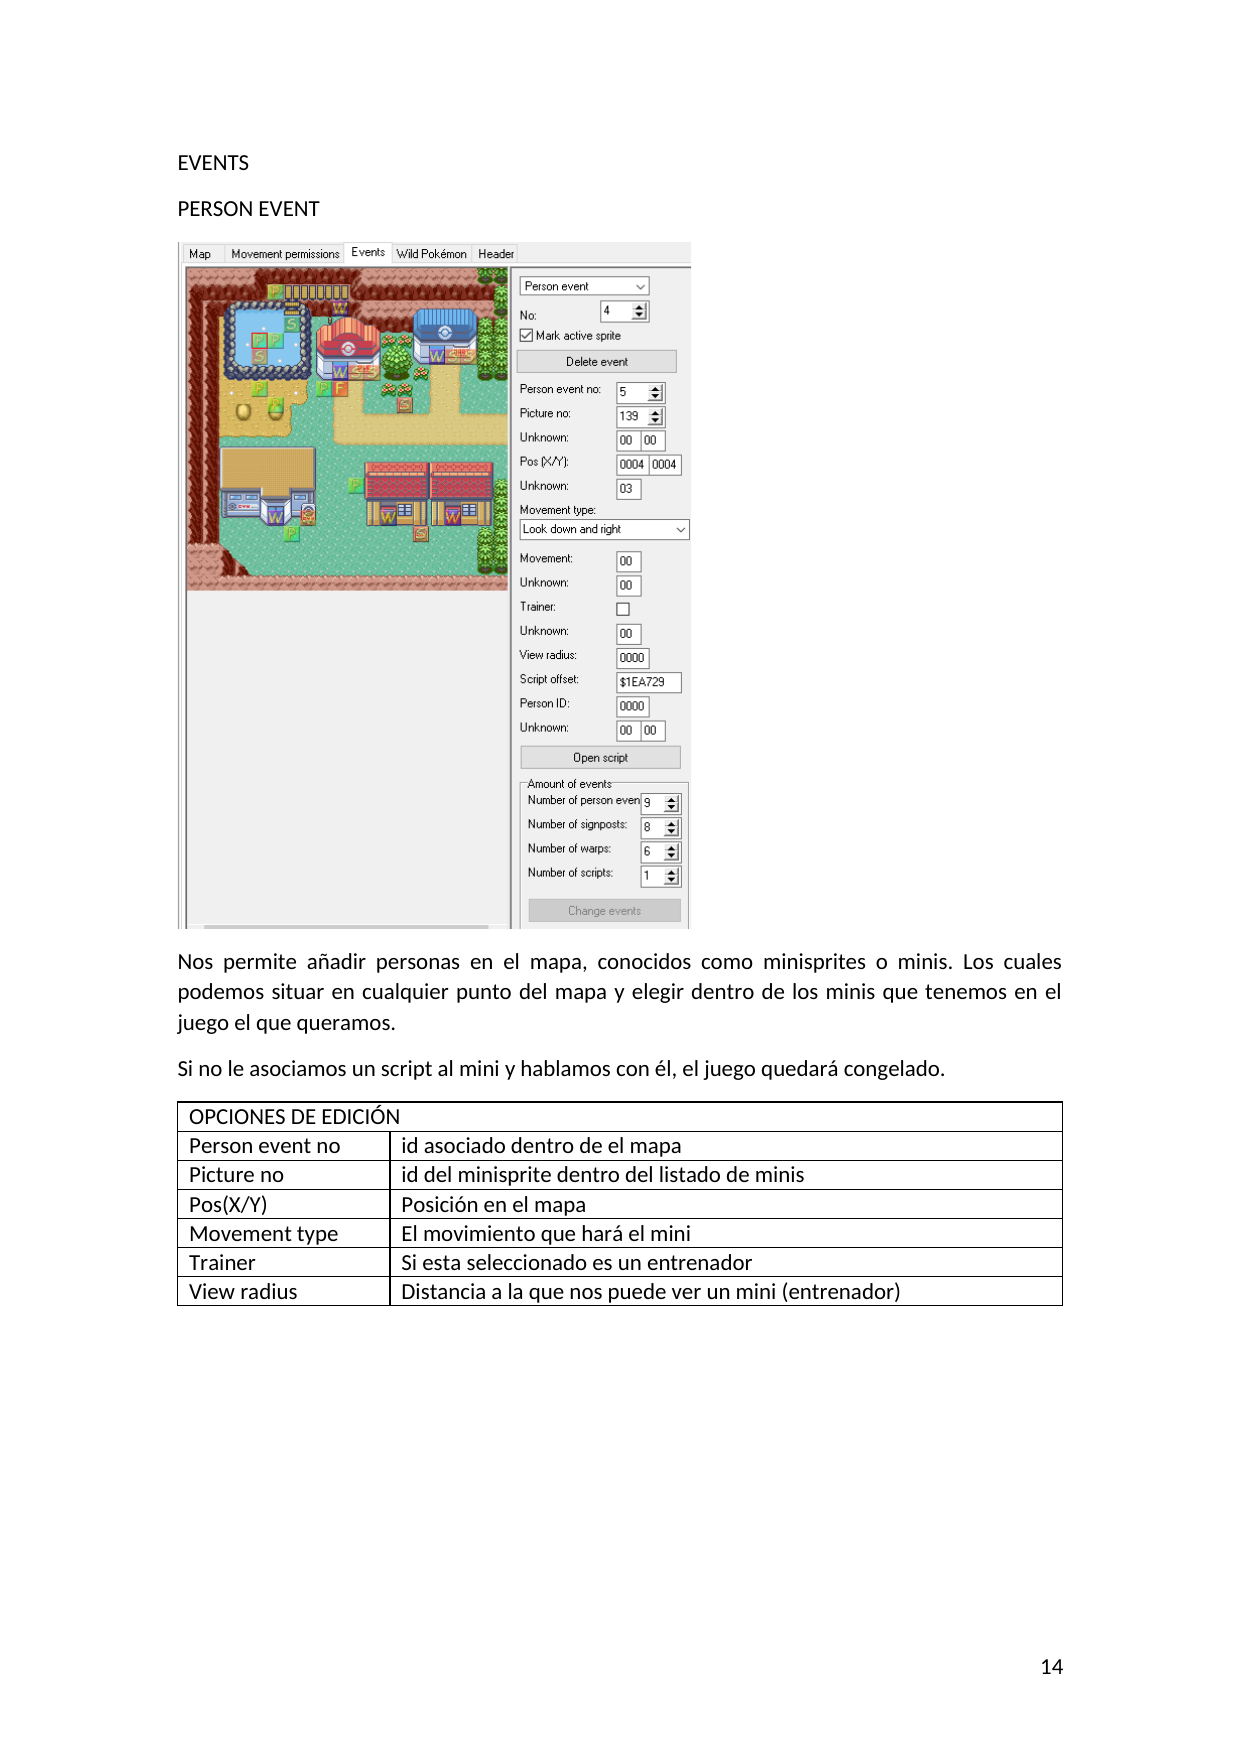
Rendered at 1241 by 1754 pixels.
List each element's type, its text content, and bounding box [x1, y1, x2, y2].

table_cell View radius [178, 1277, 389, 1305]
table_cell Trainer [178, 1248, 389, 1276]
text EVENTS [177, 148, 1063, 176]
text Si no le asociamos un script al mini y hablamos con él, el juego quedará congelado. [177, 1054, 1063, 1083]
table_cell El movimiento que hará el mini [391, 1219, 1062, 1247]
table_cell id del minisprite dentro del listado de minis [391, 1161, 1062, 1189]
picture [177, 241, 692, 929]
table_cell Pos(X/Y) [178, 1190, 389, 1218]
table_cell Distancia a la que nos puede ver un mini (entrenador) [391, 1277, 1062, 1305]
table_cell Picture no [178, 1161, 389, 1189]
table_cell Person event no [178, 1132, 389, 1159]
table_cell Si esta seleccionado es un entrenador [391, 1248, 1062, 1276]
table_cell id asociado dentro de el mapa [391, 1132, 1062, 1159]
text Nos permite añadir personas en el mapa, conocidos como minisprites o minis. Los cuales podemos situar en cualquier punto del mapa y elegir dentro de los minis que tenemos en el juego el que queramos. [177, 947, 1063, 1036]
table_header OPCIONES DE EDICIÓN [178, 1103, 1062, 1131]
table_cell Posición en el mapa [391, 1190, 1062, 1218]
text PERSON EVENT [177, 194, 1063, 222]
table_cell Movement type [178, 1219, 389, 1247]
